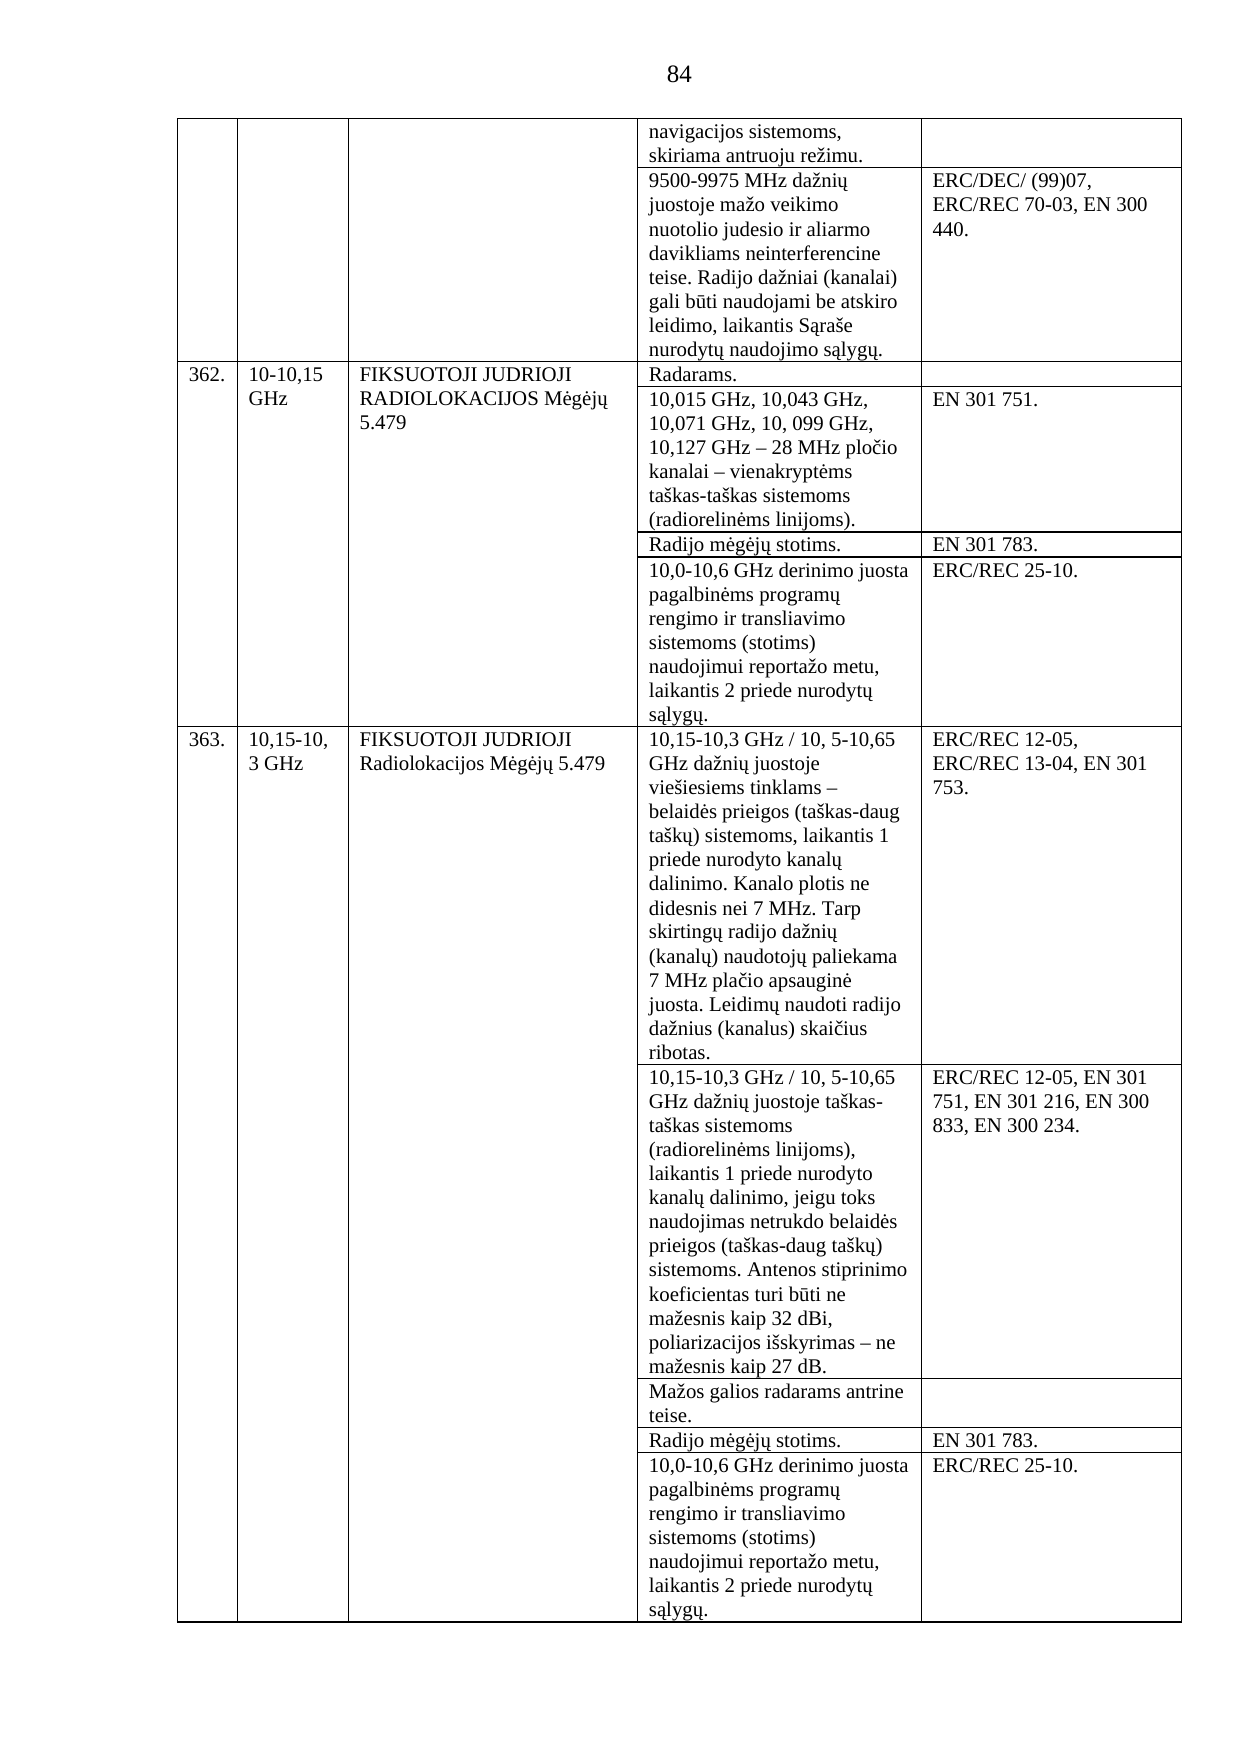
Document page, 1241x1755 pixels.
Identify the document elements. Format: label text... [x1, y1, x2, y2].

table_cell 363. [178, 727, 237, 1621]
table_cell FIKSUOTOJI JUDRIOJI Radiolokacijos Mėgėjų 5.479 [349, 727, 637, 1621]
table_cell 10,15-10, 3 GHz [238, 727, 348, 1621]
table_cell [349, 119, 637, 361]
table_cell Radarams. [638, 362, 921, 386]
table_cell Radijo mėgėjų stotims. [638, 533, 921, 556]
table_cell ERC/REC 25-10. [922, 1453, 1181, 1621]
table_cell 10,015 GHz, 10,043 GHz, 10,071 GHz, 10, 099 GHz, 10,127 GHz – 28 MHz pločio kanalai – vienakryptėms taškas-taškas sistemoms (radiorelinėms linijoms). [638, 387, 921, 531]
table_cell [178, 119, 237, 361]
table_cell EN 301 751. [922, 387, 1181, 531]
table_cell 10,15-10,3 GHz / 10, 5-10,65 GHz dažnių juostoje viešiesiems tinklams – belaidės prieigos (taškas-daug taškų) sistemoms, laikantis 1 priede nurodyto kanalų dalinimo. Kanalo plotis ne didesnis nei 7 MHz. Tarp skirtingų radijo dažnių (kanalų) naudotojų paliekama 7 MHz plačio apsauginė juosta. Leidimų naudoti radijo dažnius (kanalus) skaičius ribotas. [638, 727, 921, 1064]
table_cell ERC/REC 12-05, ERC/REC 13-04, EN 301 753. [922, 727, 1181, 1064]
table_cell ERC/REC 25-10. [922, 558, 1181, 726]
table_cell EN 301 783. [922, 533, 1181, 556]
table_cell [922, 1379, 1181, 1427]
table_cell 10,15-10,3 GHz / 10, 5-10,65 GHz dažnių juostoje taškas- taškas sistemoms (radiorelinėms linijoms), laikantis 1 priede nurodyto kanalų dalinimo, jeigu toks naudojimas netrukdo belaidės prieigos (taškas-daug taškų) sistemoms. Antenos stiprinimo koeficientas turi būti ne mažesnis kaip 32 dBi, poliarizacijos išskyrimas – ne mažesnis kaip 27 dB. [638, 1065, 921, 1378]
table_cell 10-10,15 GHz [238, 362, 348, 726]
table_cell Mažos galios radarams antrine teise. [638, 1379, 921, 1427]
table_cell navigacijos sistemoms, skiriama antruoju režimu. [638, 119, 921, 167]
table_cell [922, 362, 1181, 386]
table_cell [238, 119, 348, 361]
table_cell 9500-9975 MHz dažnių juostoje mažo veikimo nuotolio judesio ir aliarmo davikliams neinterferencine teise. Radijo dažniai (kanalai) gali būti naudojami be atskiro leidimo, laikantis Sąraše nurodytų naudojimo sąlygų. [638, 168, 921, 361]
table_cell ERC/DEC/ (99)07, ERC/REC 70-03, EN 300 440. [922, 168, 1181, 361]
table_cell 362. [178, 362, 237, 726]
table_cell FIKSUOTOJI JUDRIOJI RADIOLOKACIJOS Mėgėjų 5.479 [349, 362, 637, 726]
table_cell EN 301 783. [922, 1428, 1181, 1452]
table_cell ERC/REC 12-05, EN 301 751, EN 301 216, EN 300 833, EN 300 234. [922, 1065, 1181, 1378]
table_cell 10,0-10,6 GHz derinimo juosta pagalbinėms programų rengimo ir transliavimo sistemoms (stotims) naudojimui reportažo metu, laikantis 2 priede nurodytų sąlygų. [638, 558, 921, 726]
table_cell 10,0-10,6 GHz derinimo juosta pagalbinėms programų rengimo ir transliavimo sistemoms (stotims) naudojimui reportažo metu, laikantis 2 priede nurodytų sąlygų. [638, 1453, 921, 1621]
table_cell [922, 119, 1181, 167]
table_cell Radijo mėgėjų stotims. [638, 1428, 921, 1452]
